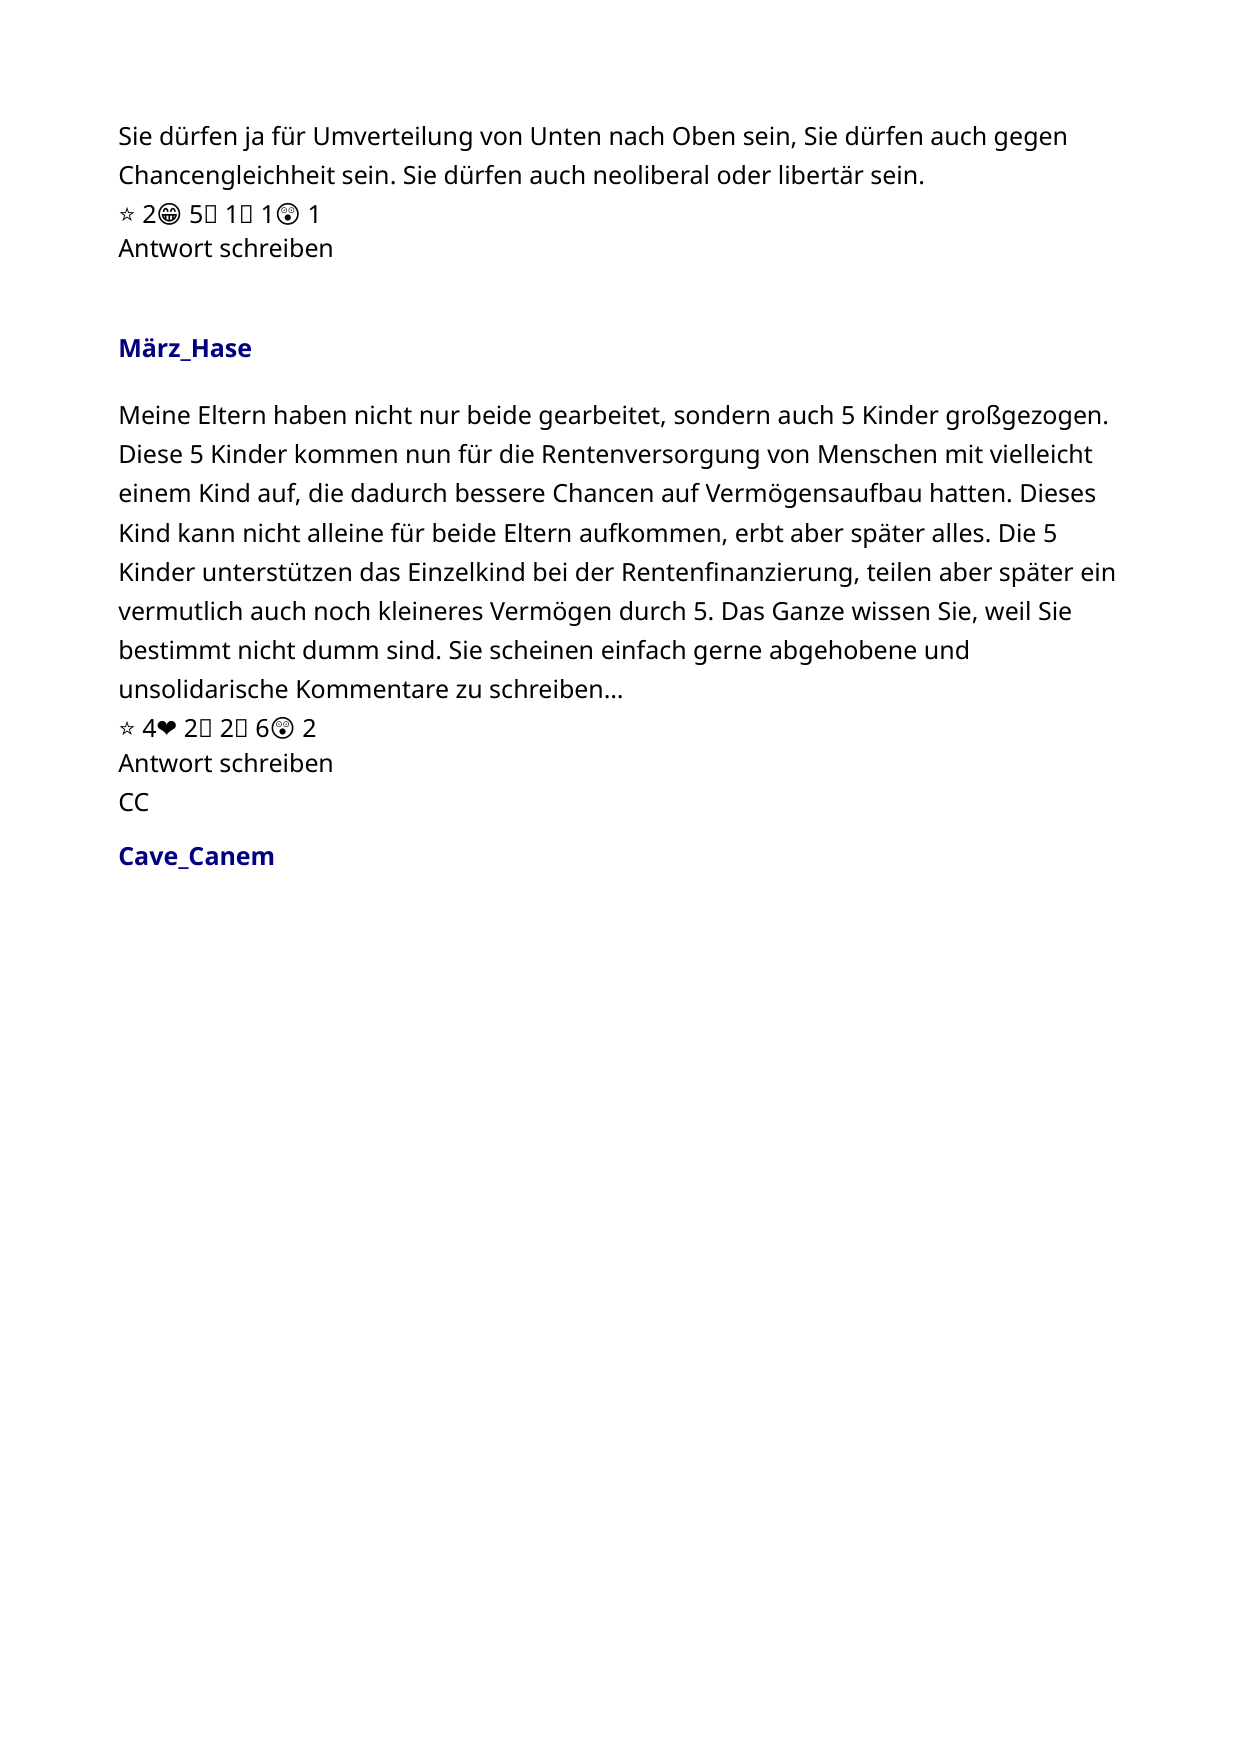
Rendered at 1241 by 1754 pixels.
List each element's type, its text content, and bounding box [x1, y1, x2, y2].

text Sie dürfen ja für Umverteilung von Unten nach Oben sein, Sie dürfen auch gegen Chancengleichheit sein. Sie dürfen auch neoliberal oder libertär sein. [118, 118, 1122, 191]
text CC [118, 784, 1122, 818]
text Meine Eltern haben nicht nur beide gearbeitet, sondern auch 5 Kinder großgezogen. Diese 5 Kinder kommen nun für die Rentenversorgung von Menschen mit vielleicht einem Kind auf, die dadurch bessere Chancen auf Vermögensaufbau hatten. Dieses Kind kann nicht alleine für beide Eltern aufkommen, erbt aber später alles. Die 5 Kinder unterstützen das Einzelkind bei der Rentenfinanzierung, teilen aber später ein vermutlich auch noch kleineres Vermögen durch 5. Das Ganze wissen Sie, weil Sie bestimmt nicht dumm sind. Sie scheinen einfach gerne abgehobene und unsolidarische Kommentare zu schreiben… [118, 398, 1122, 706]
subtitle März_Hase [118, 331, 1122, 365]
text ⭐️ 4❤️ 2🙁 2🤨 6😲 2 [118, 711, 1122, 745]
text Antwort schreiben [118, 745, 1122, 779]
text Antwort schreiben [118, 231, 1122, 264]
text ⭐️ 2😁 5🙁 1🤨 1😲 1 [118, 196, 1122, 231]
subtitle Cave_Canem [118, 838, 1122, 872]
